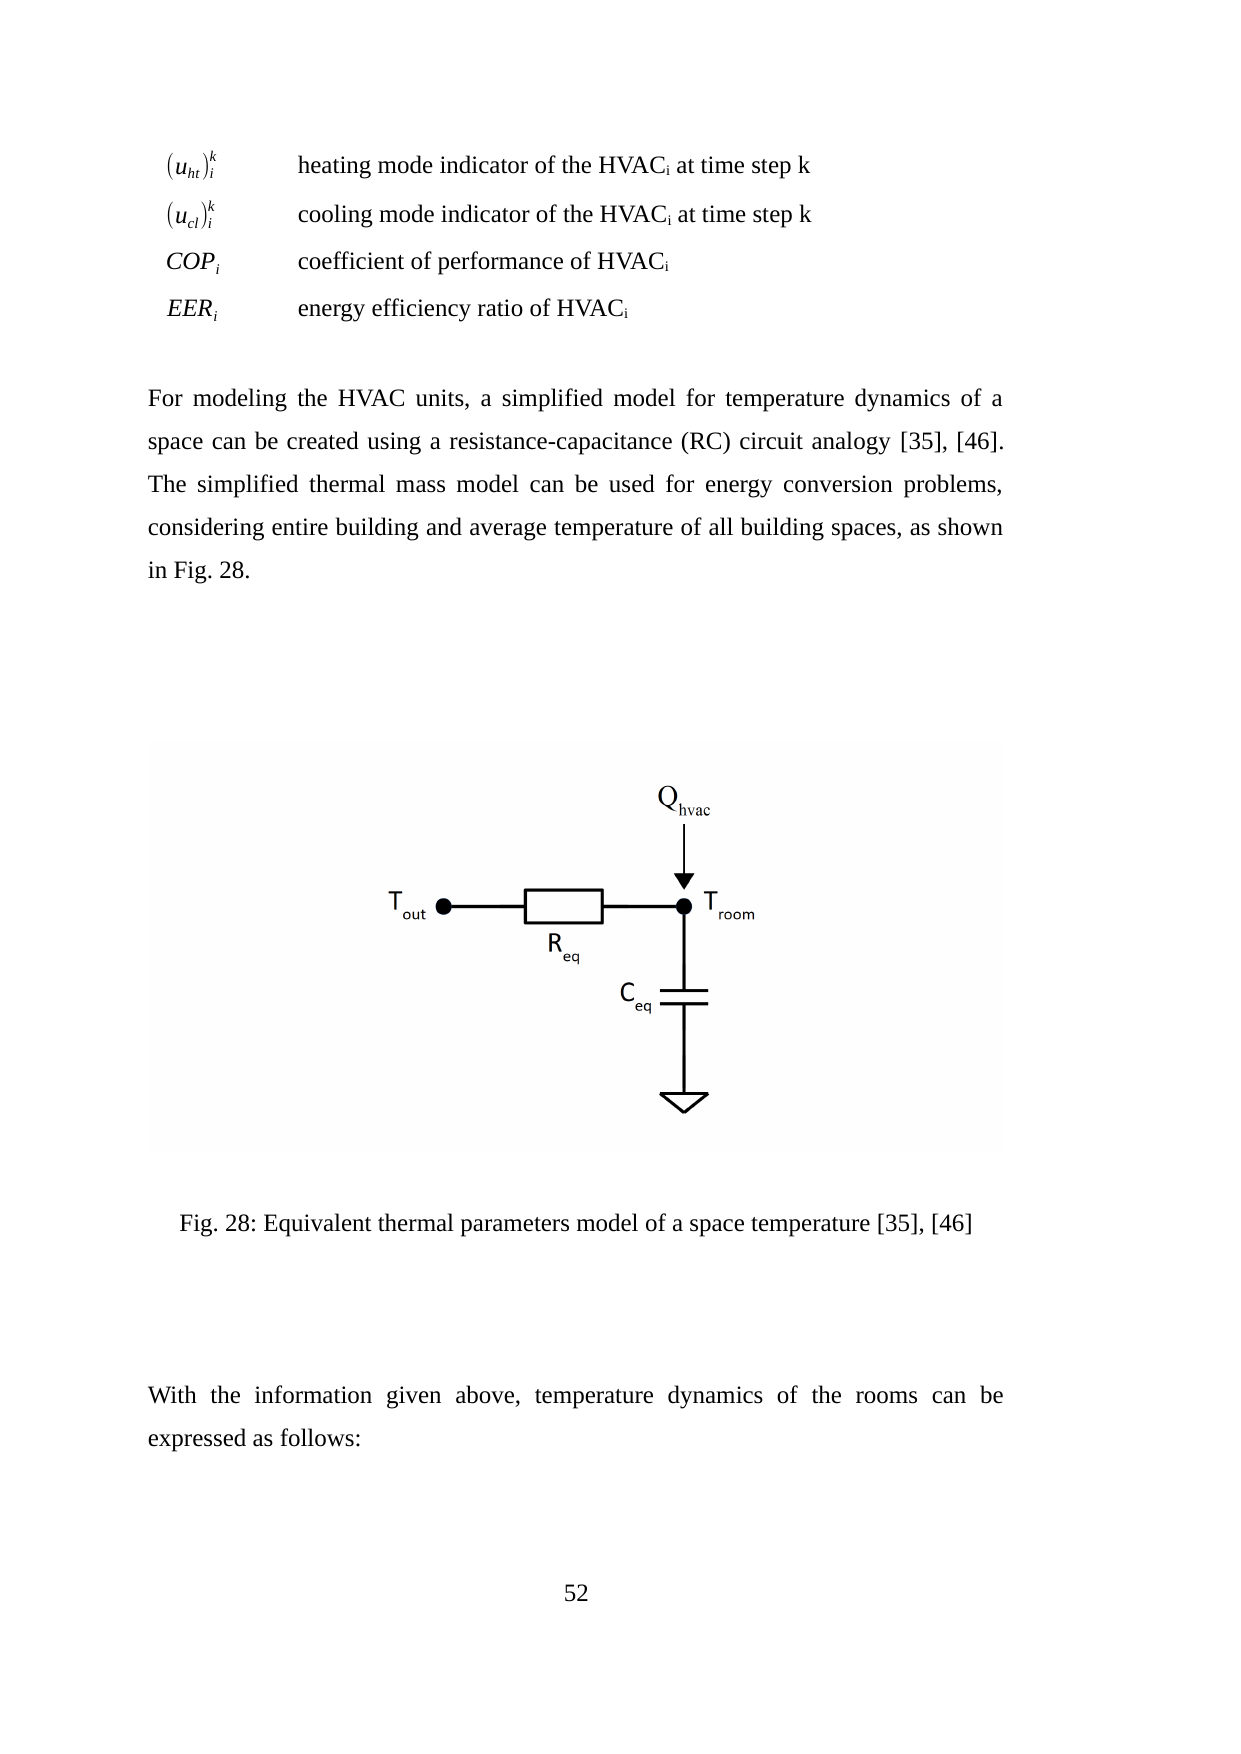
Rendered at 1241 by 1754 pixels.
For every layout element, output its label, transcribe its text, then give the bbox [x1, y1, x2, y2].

picture [147, 740, 1004, 1154]
text For modeling the HVAC units, a simplified model for temperature dynamics of a space can be created using a resistance-capacitance (RC) circuit analogy [35], [46]⁠. The simplified thermal mass model can be used for energy conversion problems, considering entire building and average temperature of all building spaces, as shown in Fig. 28. [148, 383, 1004, 584]
text cooling mode indicator of the HVACi at time step k [148, 197, 1004, 232]
text energy efficiency ratio of HVACi [148, 293, 1004, 325]
text heating mode indicator of the HVACi at time step k [148, 148, 1004, 182]
text coefficient of performance of HVACi [148, 246, 1004, 278]
text With the information given above, temperature dynamics of the rooms can be expressed as follows: [148, 1380, 1004, 1452]
text Fig. 28: Equivalent thermal parameters model of a space temperature [35], [46]⁠ [148, 1208, 1004, 1236]
